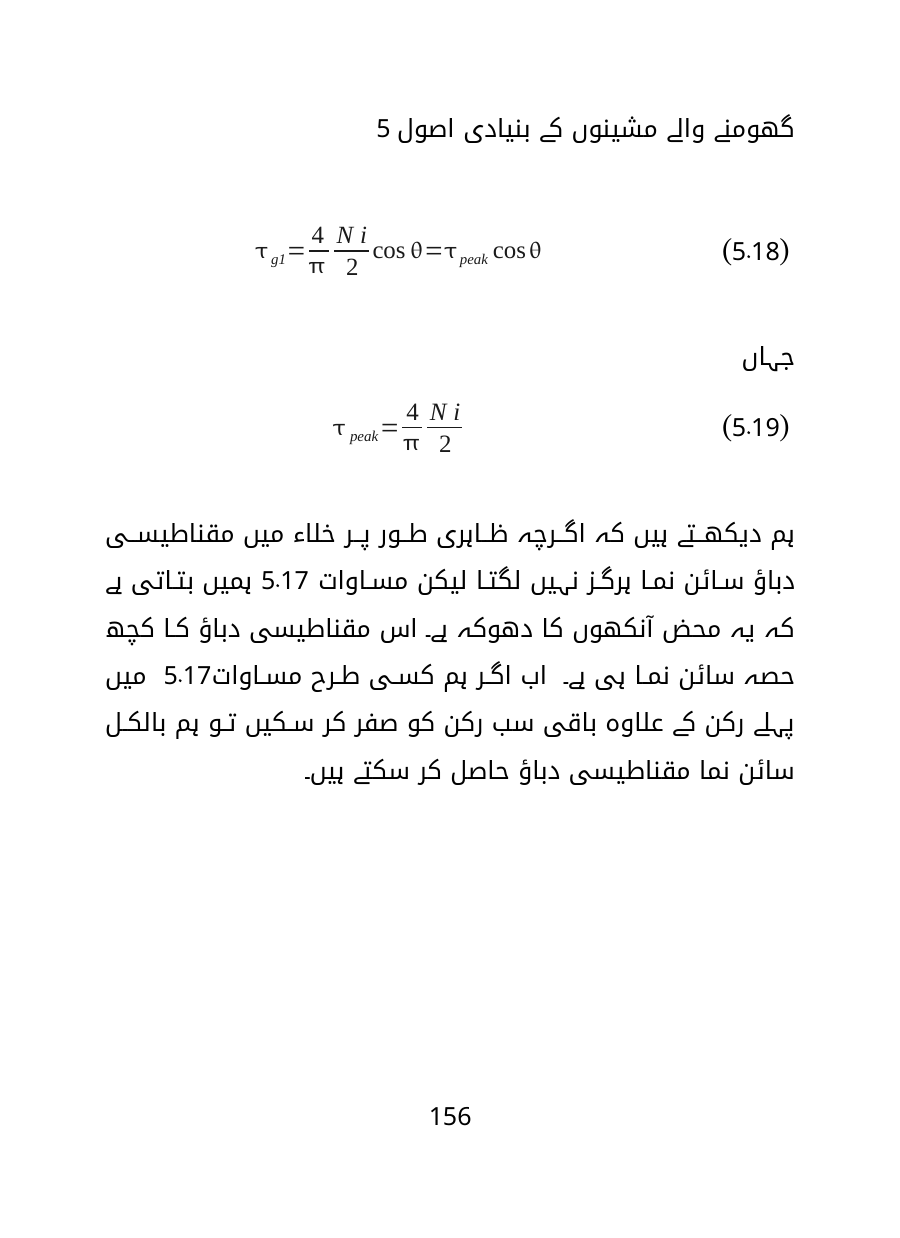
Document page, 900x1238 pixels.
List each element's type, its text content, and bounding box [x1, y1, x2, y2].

table_header (5.18) [685, 216, 795, 299]
table_header [105, 393, 683, 476]
table_header [105, 216, 684, 299]
text جہاں [105, 333, 795, 381]
text ہم دیکھتے ہیں کہ اگرچہ ظاہری طور پر خلاء میں مقناطیسی دباؤ سائن نما ہرگز نہیں لگتا لیکن مساوات 5.17 ہمیں بتاتی ہے کہ یہ محض آنکھوں کا دھوکہ ہے۔ اس مقناطیسی دباؤ کا کچھ حصہ سائن نما ہی ہے۔ اب اگر ہم کسی طرح مساوات5.17 میں پہلے رکن کے علاوہ باقی سب رکن کو صفر کر سکیں تو ہم بالکل سائن نما مقناطیسی دباؤ حاصل کر سکتے ہیں۔ [105, 510, 795, 794]
table_header (5.19) [683, 393, 795, 476]
